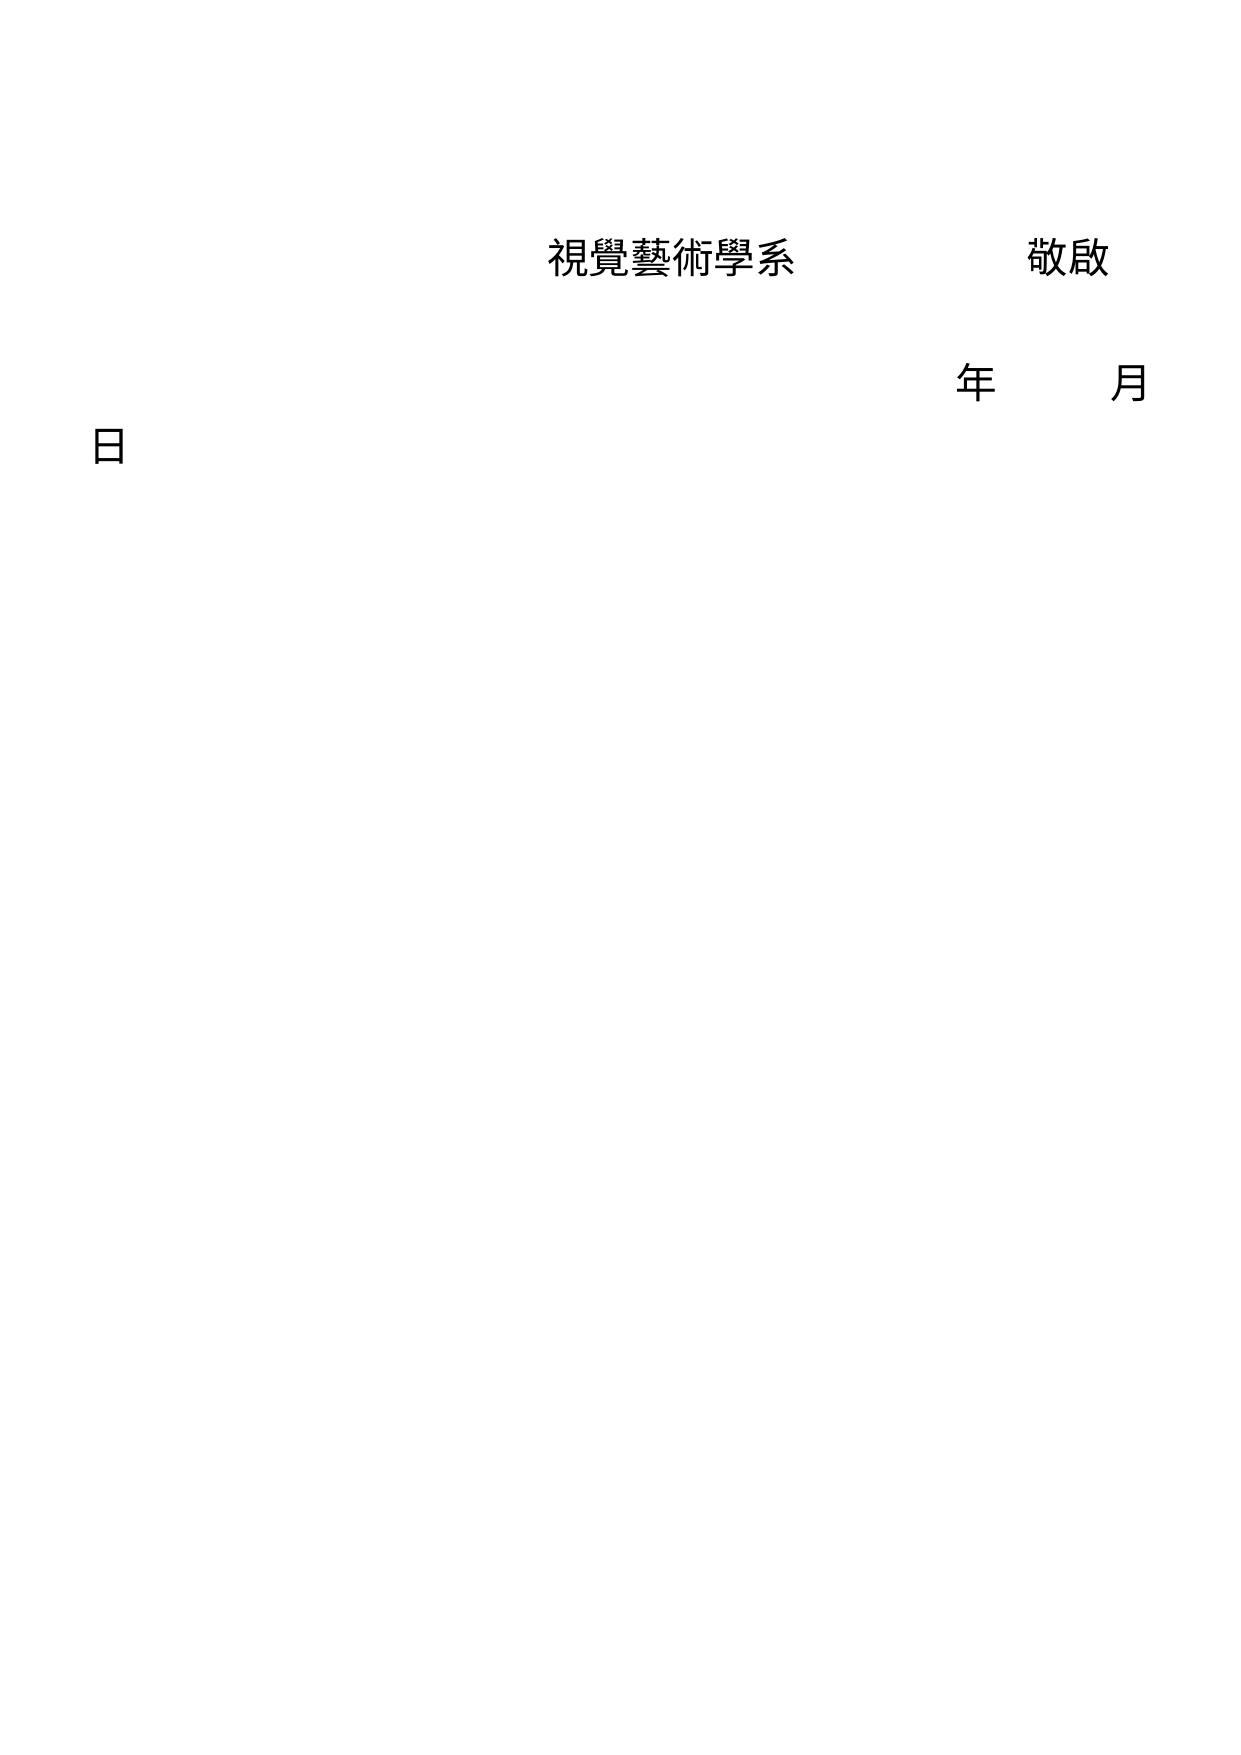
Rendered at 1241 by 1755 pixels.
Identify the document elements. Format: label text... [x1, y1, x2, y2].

text 視覺藝術學系 敬啟 [89, 214, 1152, 276]
text 年 月 日 [89, 339, 1152, 464]
